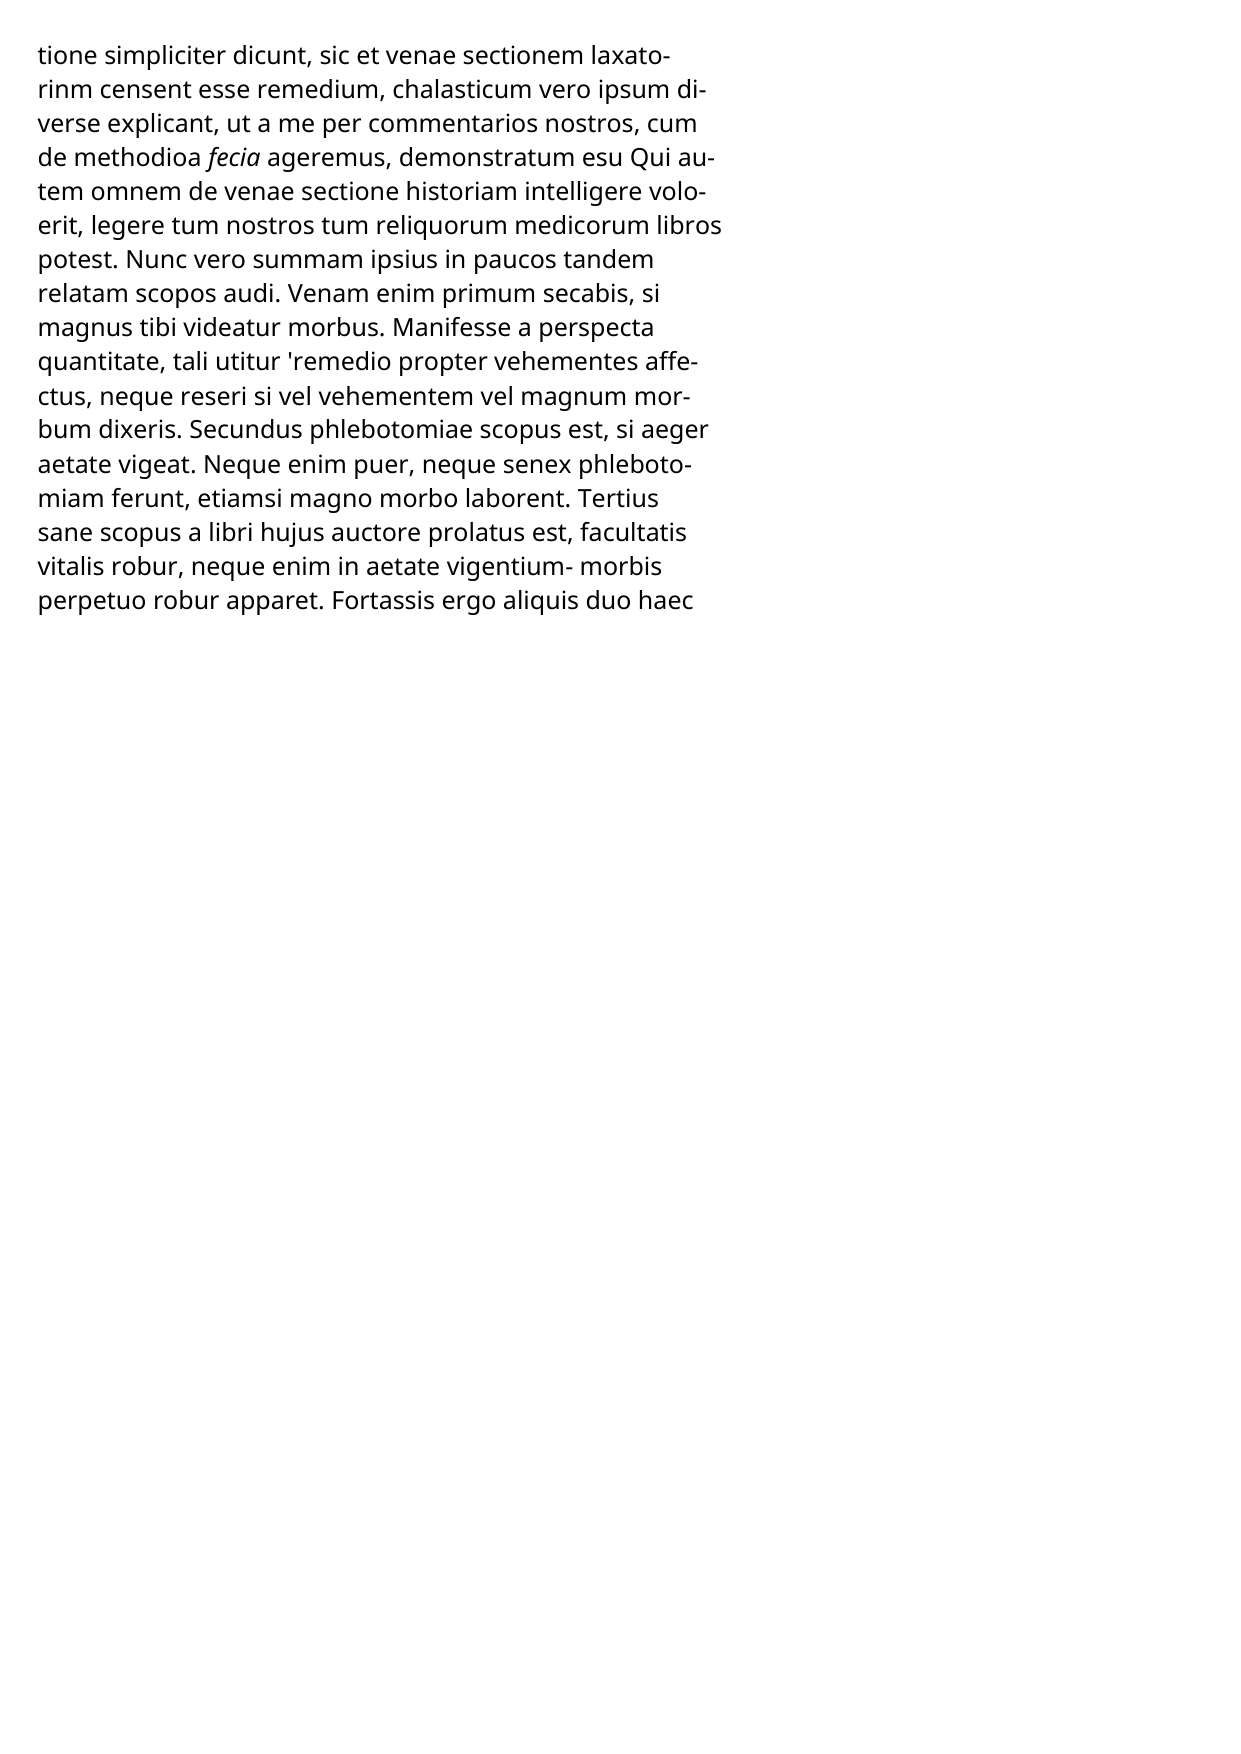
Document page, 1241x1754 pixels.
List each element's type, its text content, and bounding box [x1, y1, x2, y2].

text tione simpliciter dicunt, sic et venae sectionem laxato- rinm censent esse remedium, chalasticum vero ipsum di- verse explicant, ut a me per commentarios nostros, cum de methodioa fecia ageremus, demonstratum esu Qui au- tem omnem de venae sectione historiam intelligere volo- erit, legere tum nostros tum reliquorum medicorum libros potest. Nunc vero summam ipsius in paucos tandem relatam scopos audi. Venam enim primum secabis, si magnus tibi videatur morbus. Manifesse a perspecta quantitate, tali utitur 'remedio propter vehementes affe- ctus, neque reseri si vel vehementem vel magnum mor- bum dixeris. Secundus phlebotomiae scopus est, si aeger aetate vigeat. Neque enim puer, neque senex phleboto- miam ferunt, etiamsi magno morbo laborent. Tertius sane scopus a libri hujus auctore prolatus est, facultatis vitalis robur, neque enim in aetate vigentium- morbis perpetuo robur apparet. Fortassis ergo aliquis duo haec [37, 37, 1203, 617]
